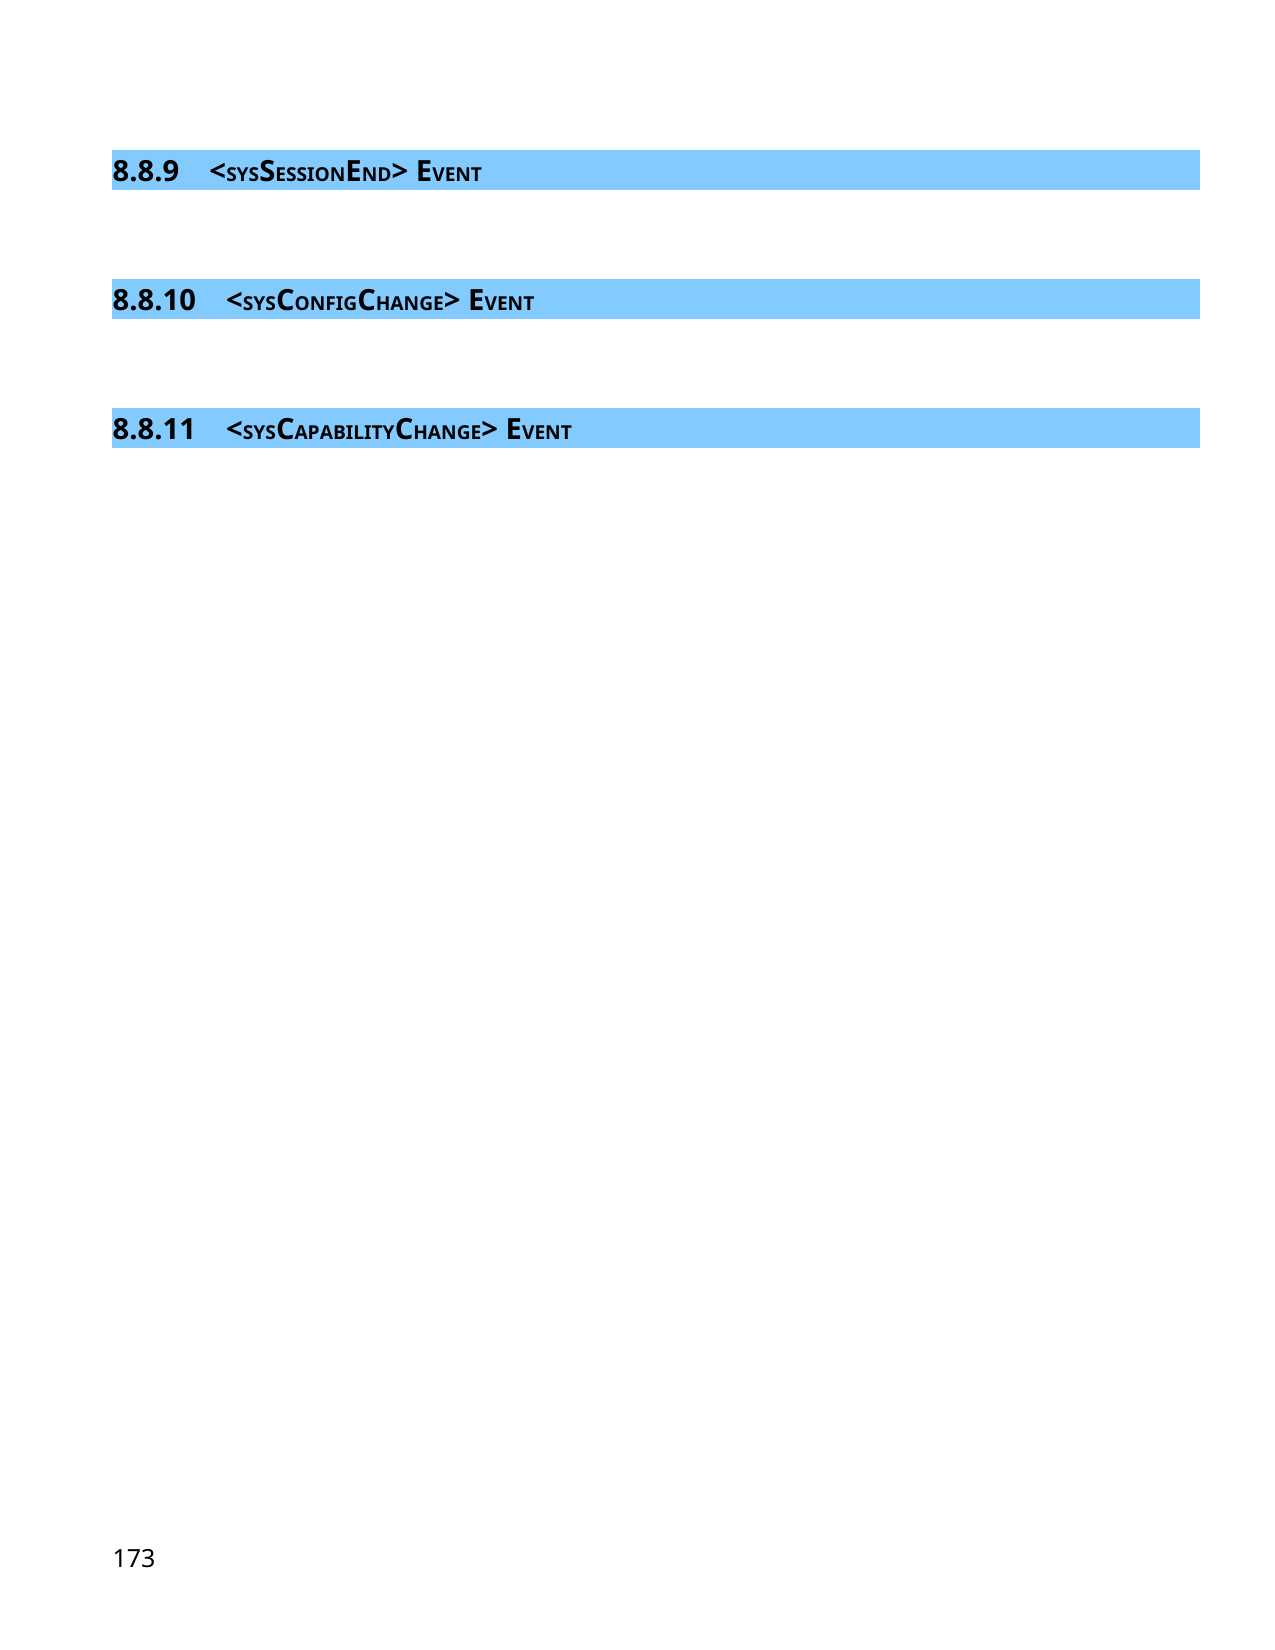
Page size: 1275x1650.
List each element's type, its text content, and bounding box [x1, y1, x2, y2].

subtitle <sysSessionEnd> Event [112, 150, 1200, 190]
subtitle <sysCapabilityChange> Event [112, 408, 1200, 448]
subtitle <sysConfigChange> Event [112, 279, 1200, 319]
